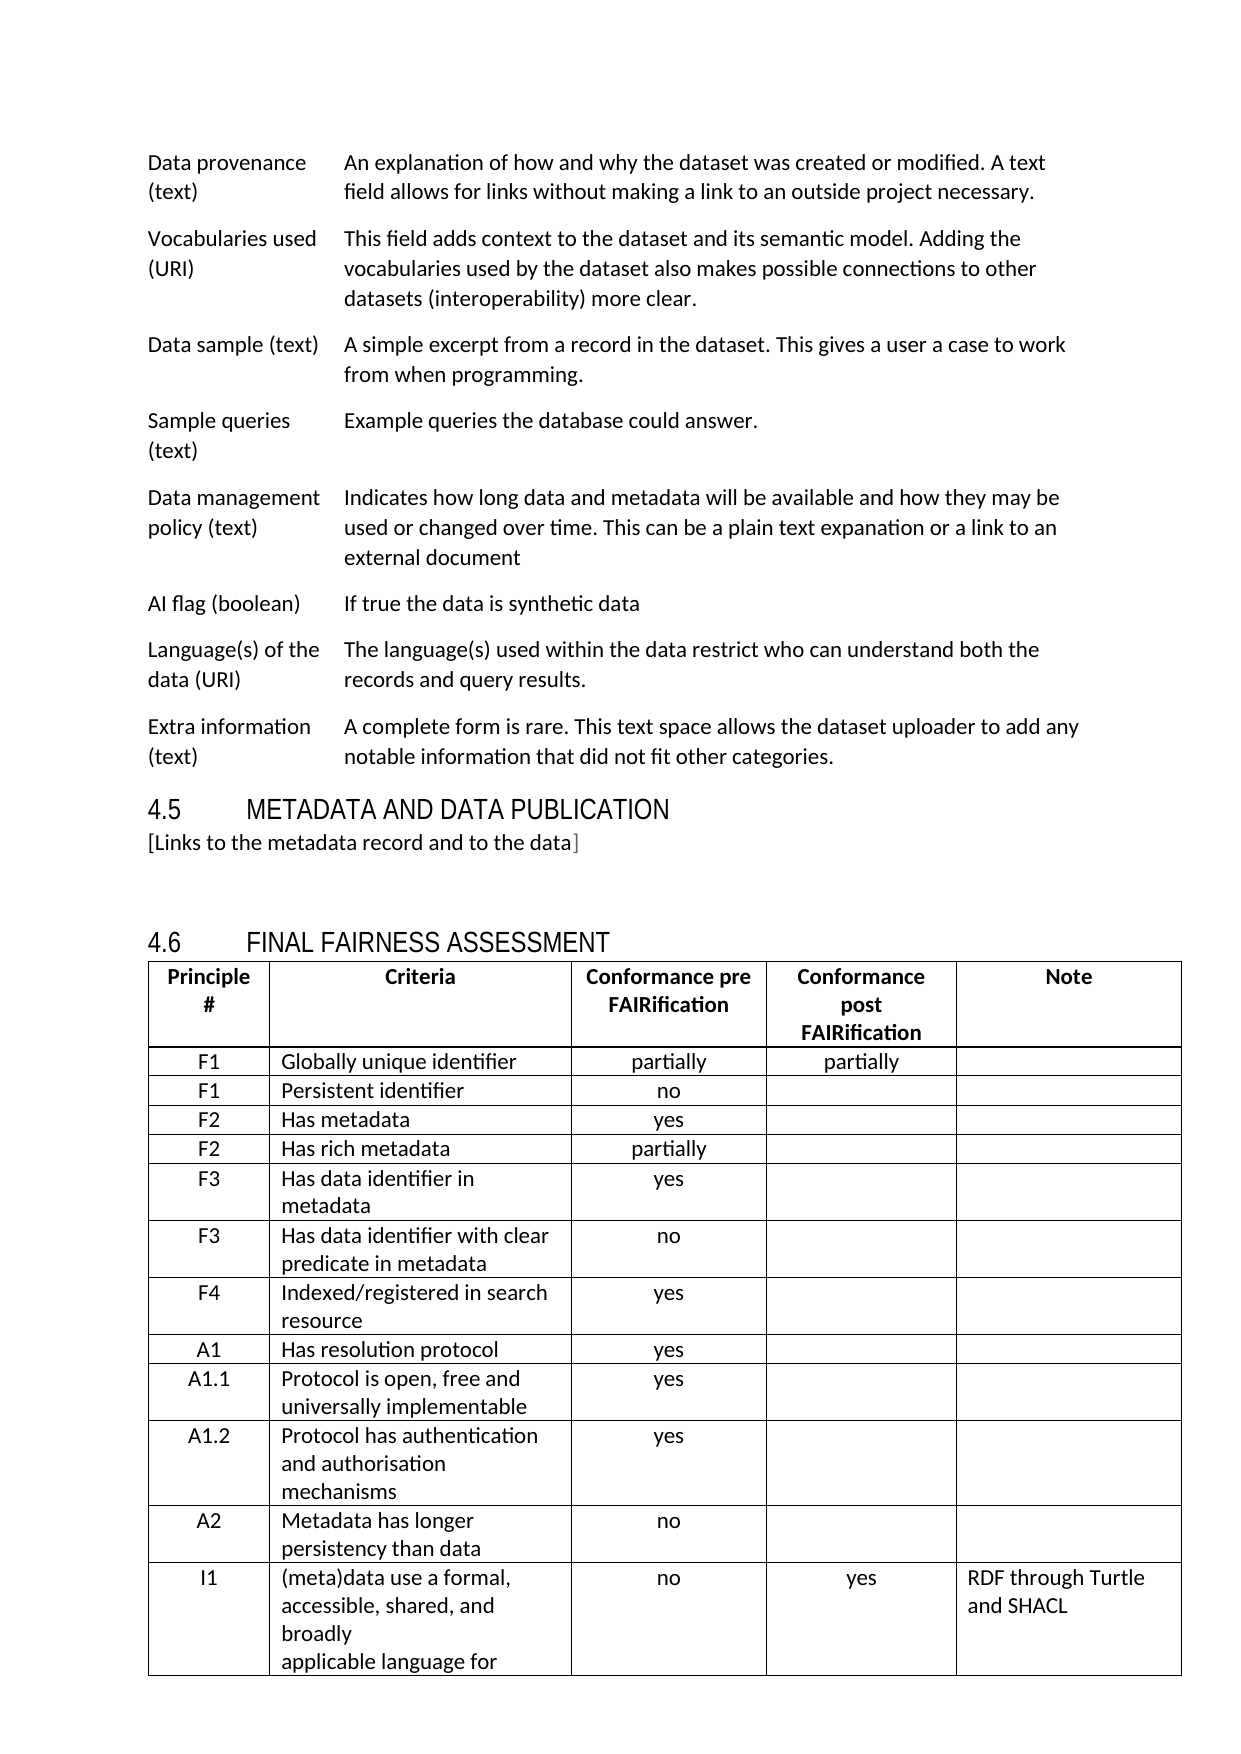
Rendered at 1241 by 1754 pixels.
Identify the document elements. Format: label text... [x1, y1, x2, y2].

table_cell [957, 1164, 1181, 1220]
table_cell Example queries the database could answer. [344, 407, 1093, 483]
table_cell AI flag (boolean) [148, 589, 344, 636]
table_cell [957, 1048, 1181, 1075]
table_cell Data management policy (text) [148, 483, 344, 589]
table_header Conformance pre FAIRification [572, 962, 766, 1046]
table_cell A complete form is rare. This text space allows the dataset uploader to add any notable information that did not fit other categories. [344, 712, 1093, 788]
table_cell yes [572, 1164, 766, 1220]
subtitle Metadata and data publication [148, 792, 1093, 826]
table_cell yes [572, 1421, 766, 1505]
table_cell Vocabularies used (URI) [148, 224, 344, 330]
table_cell A1 [149, 1335, 269, 1363]
table_cell [767, 1221, 956, 1277]
table_cell [767, 1164, 956, 1220]
table_cell yes [572, 1364, 766, 1420]
table_cell [767, 1278, 956, 1334]
table_header Principle # [149, 962, 269, 1046]
table_cell (meta)data use a formal, accessible, shared, and broadly applicable language for [270, 1563, 571, 1675]
table_cell An explanation of how and why the dataset was created or modified. A text field allows for links without making a link to an outside project necessary. [344, 148, 1093, 224]
table_cell [957, 1506, 1181, 1562]
table_cell partially [572, 1048, 766, 1075]
table_cell yes [767, 1563, 956, 1675]
table_cell no [572, 1076, 766, 1104]
table_cell [767, 1076, 956, 1104]
table_cell [767, 1506, 956, 1562]
table_header Criteria [270, 962, 571, 1046]
table_cell Extra information (text) [148, 712, 344, 788]
table_cell A1.2 [149, 1421, 269, 1505]
table_cell F1 [149, 1048, 269, 1075]
table_cell F1 [149, 1076, 269, 1104]
table_cell yes [572, 1106, 766, 1133]
table_cell Globally unique identifier [270, 1048, 571, 1075]
table_cell A2 [149, 1506, 269, 1562]
table_cell The language(s) used within the data restrict who can understand both the records and query results. [344, 636, 1093, 712]
table_cell [767, 1106, 956, 1133]
table_cell [957, 1421, 1181, 1505]
table_cell yes [572, 1278, 766, 1334]
table_cell A1.1 [149, 1364, 269, 1420]
table_cell partially [767, 1048, 956, 1075]
table_cell [957, 1364, 1181, 1420]
table_cell Persistent identifier [270, 1076, 571, 1104]
table_cell [767, 1135, 956, 1163]
table_cell [957, 1106, 1181, 1133]
text [Links to the metadata record and to the data] [148, 828, 1093, 856]
table_cell Has resolution protocol [270, 1335, 571, 1363]
table_cell If true the data is synthetic data [344, 589, 1093, 636]
subtitle Final FAIRness assessment [148, 926, 1093, 959]
table_cell A simple excerpt from a record in the dataset. This gives a user a case to work from when programming. [344, 330, 1093, 407]
table_cell [957, 1221, 1181, 1277]
table_cell no [572, 1563, 766, 1675]
table_cell no [572, 1221, 766, 1277]
table_cell This field adds context to the dataset and its semantic model. Adding the vocabularies used by the dataset also makes possible connections to other datasets (interoperability) more clear. [344, 224, 1093, 330]
table_cell [957, 1135, 1181, 1163]
table_cell Indicates how long data and metadata will be available and how they may be used or changed over time. This can be a plain text expanation or a link to an external document [344, 483, 1093, 589]
table_cell Has rich metadata [270, 1135, 571, 1163]
table_cell [957, 1335, 1181, 1363]
table_cell Has data identifier with clear predicate in metadata [270, 1221, 571, 1277]
table_cell partially [572, 1135, 766, 1163]
table_cell Indexed/registered in search resource [270, 1278, 571, 1334]
table_cell Sample queries (text) [148, 407, 344, 483]
table_cell F2 [149, 1135, 269, 1163]
table_cell F2 [149, 1106, 269, 1133]
table_cell no [572, 1506, 766, 1562]
table_cell [957, 1278, 1181, 1334]
table_cell F4 [149, 1278, 269, 1334]
table_cell Has data identifier in metadata [270, 1164, 571, 1220]
table_header Note [957, 962, 1181, 1046]
table_cell Protocol is open, free and universally implementable [270, 1364, 571, 1420]
table_cell Metadata has longer persistency than data [270, 1506, 571, 1562]
table_cell RDF through Turtle and SHACL [957, 1563, 1181, 1675]
table_cell yes [572, 1335, 766, 1363]
table_cell I1 [149, 1563, 269, 1675]
table_header Conformance post FAIRification [767, 962, 956, 1046]
table_cell Protocol has authentication and authorisation mechanisms [270, 1421, 571, 1505]
table_cell F3 [149, 1164, 269, 1220]
table_cell Has metadata [270, 1106, 571, 1133]
table_cell [767, 1421, 956, 1505]
table_cell F3 [149, 1221, 269, 1277]
table_cell [767, 1335, 956, 1363]
table_cell [767, 1364, 956, 1420]
table_cell Data provenance (text) [148, 148, 344, 224]
table_cell [957, 1076, 1181, 1104]
table_cell Language(s) of the data (URI) [148, 636, 344, 712]
table_cell Data sample (text) [148, 330, 344, 407]
